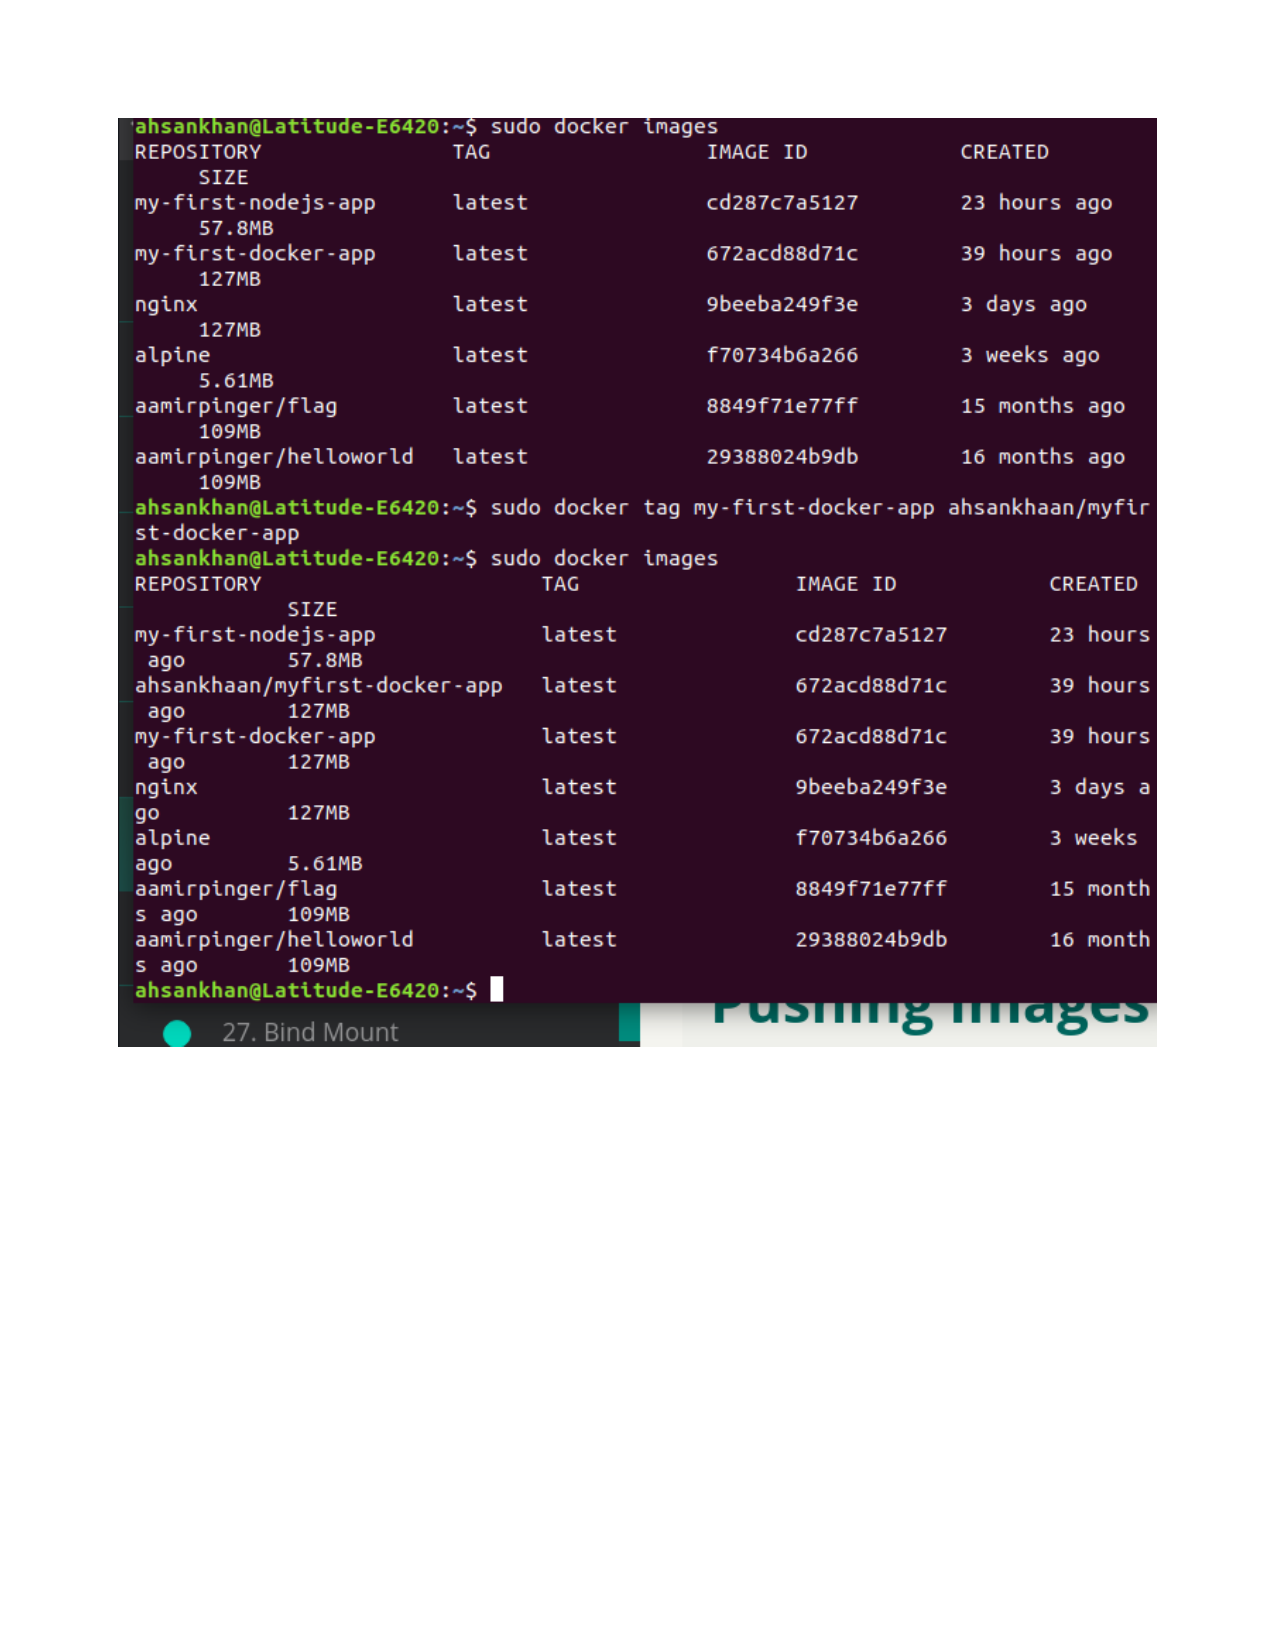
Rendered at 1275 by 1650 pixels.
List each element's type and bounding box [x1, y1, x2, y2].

picture [118, 118, 1157, 1047]
